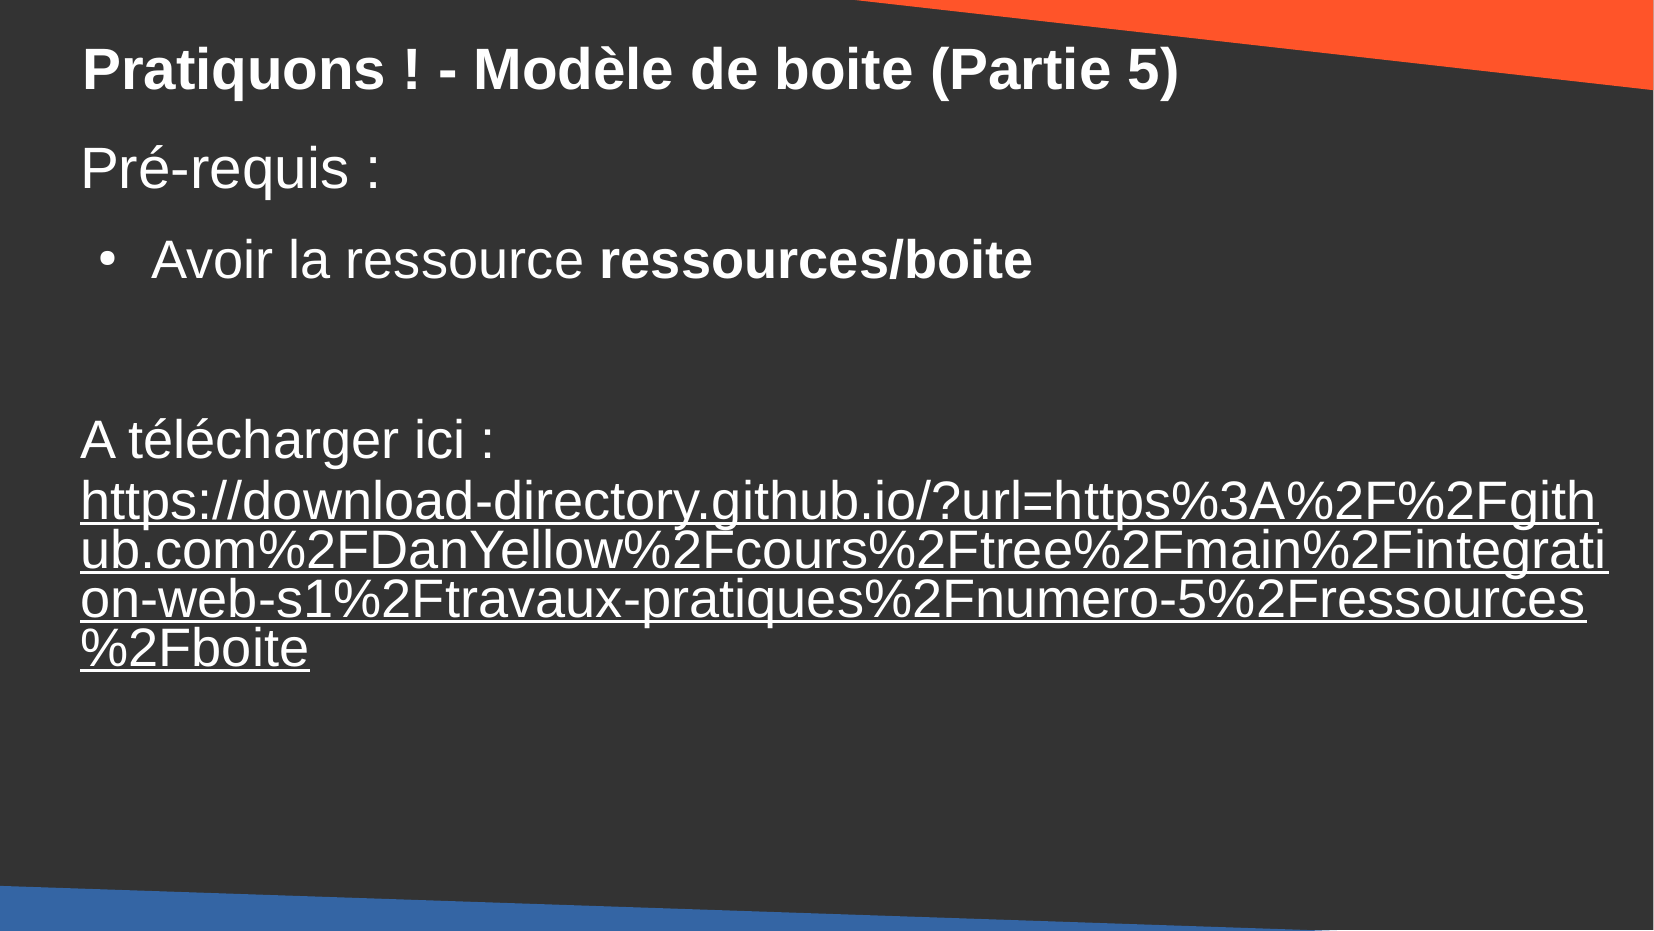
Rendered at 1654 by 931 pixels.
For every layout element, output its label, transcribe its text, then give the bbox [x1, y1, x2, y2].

list Pré-requis : Avoir la ressource ressources/boite A télécharger ici : https://download-directory.github.io/?url=https%3A%2F%2Fgithub.com%2FDanYellow%2Fcours%2Ftree%2Fmain%2Fintegration-web-s1%2Ftravaux-pratiques%2Fnumero-5%2Fressources%2Fboite [80, 135, 1620, 697]
title Pratiquons ! - Modèle de boite (Partie 5) [82, 37, 1571, 114]
text_box [854, 0, 1654, 91]
text_box [0, 885, 1337, 931]
